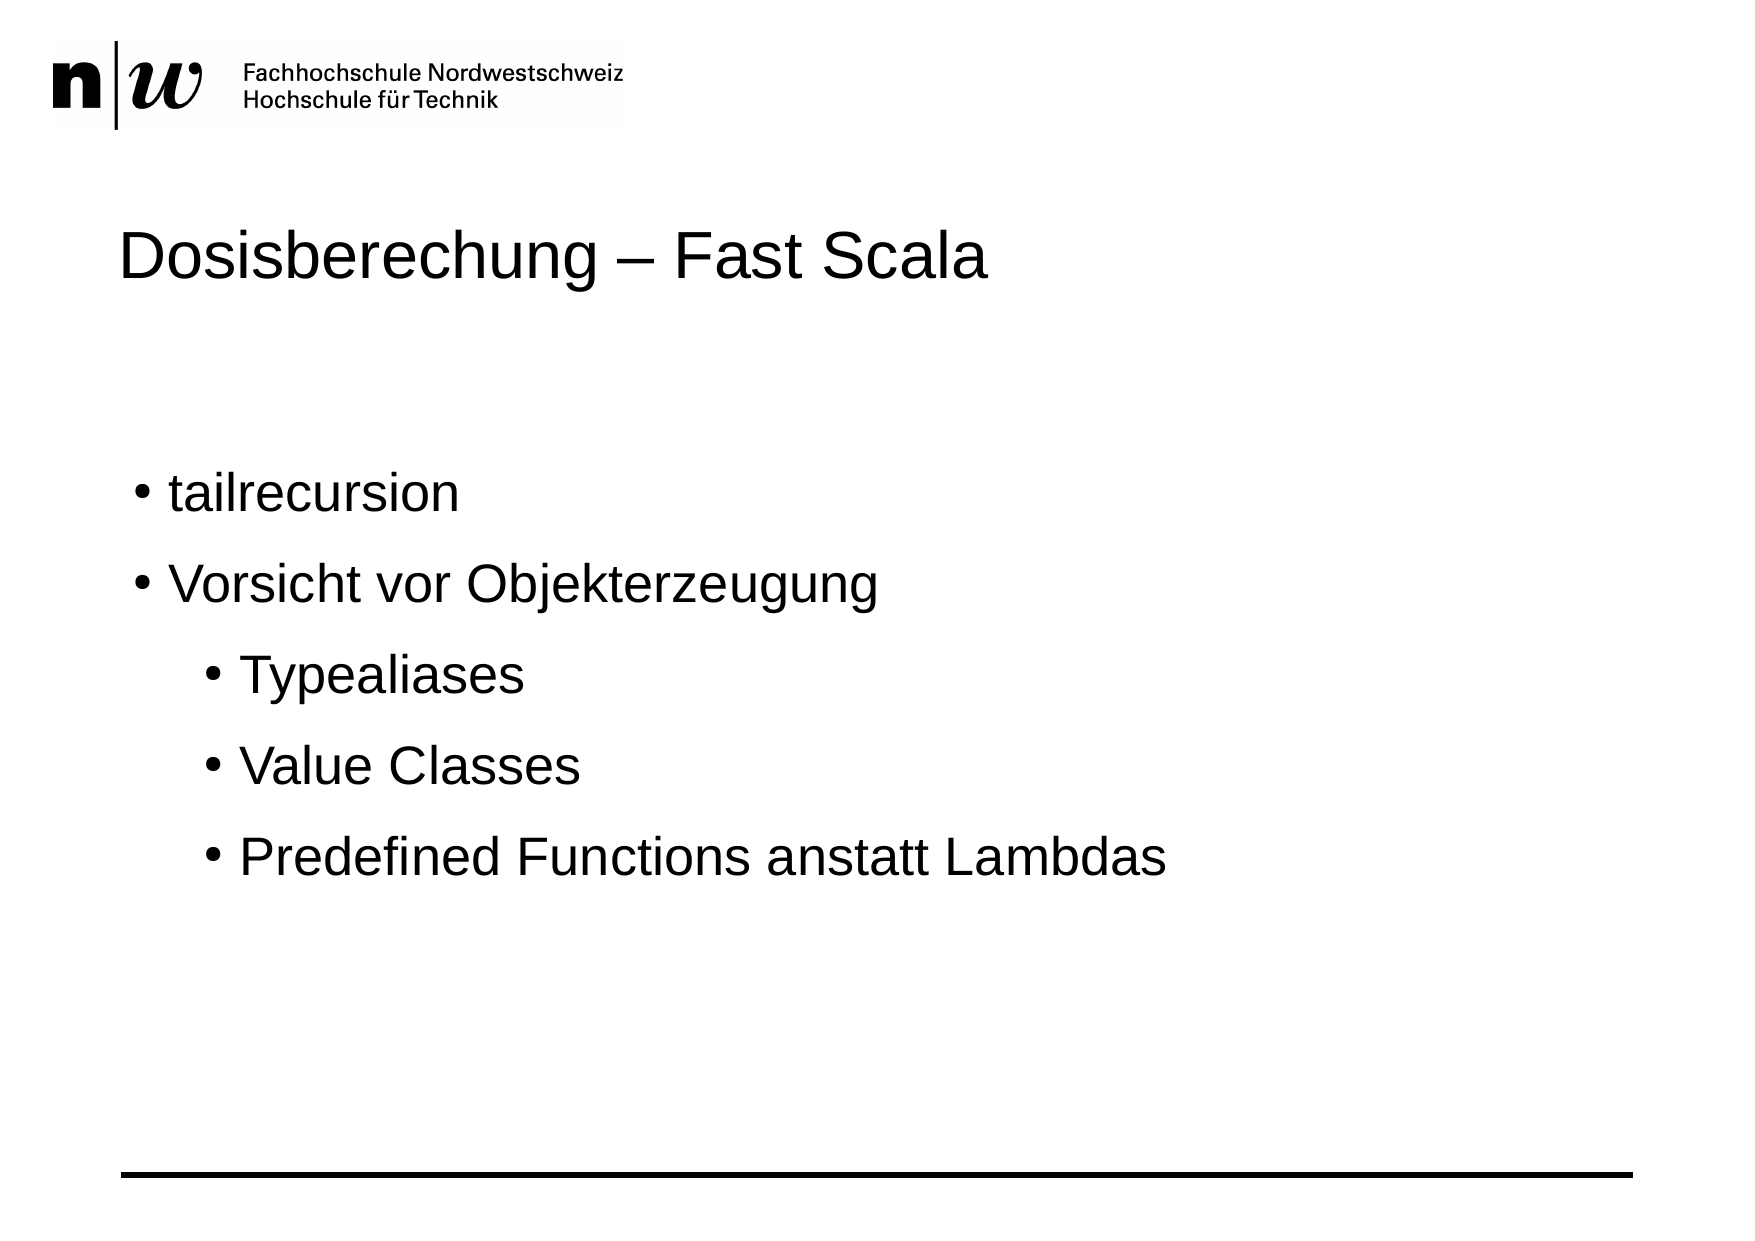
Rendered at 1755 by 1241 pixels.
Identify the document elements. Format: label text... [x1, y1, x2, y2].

picture [53, 41, 623, 130]
text_box Dosisberechung – Fast Scala [118, 212, 1606, 296]
text_box tailrecursion Vorsicht vor Objekterzeugung Typealiases Value Classes Predefined Functions anstatt Lambdas [118, 425, 1630, 1146]
